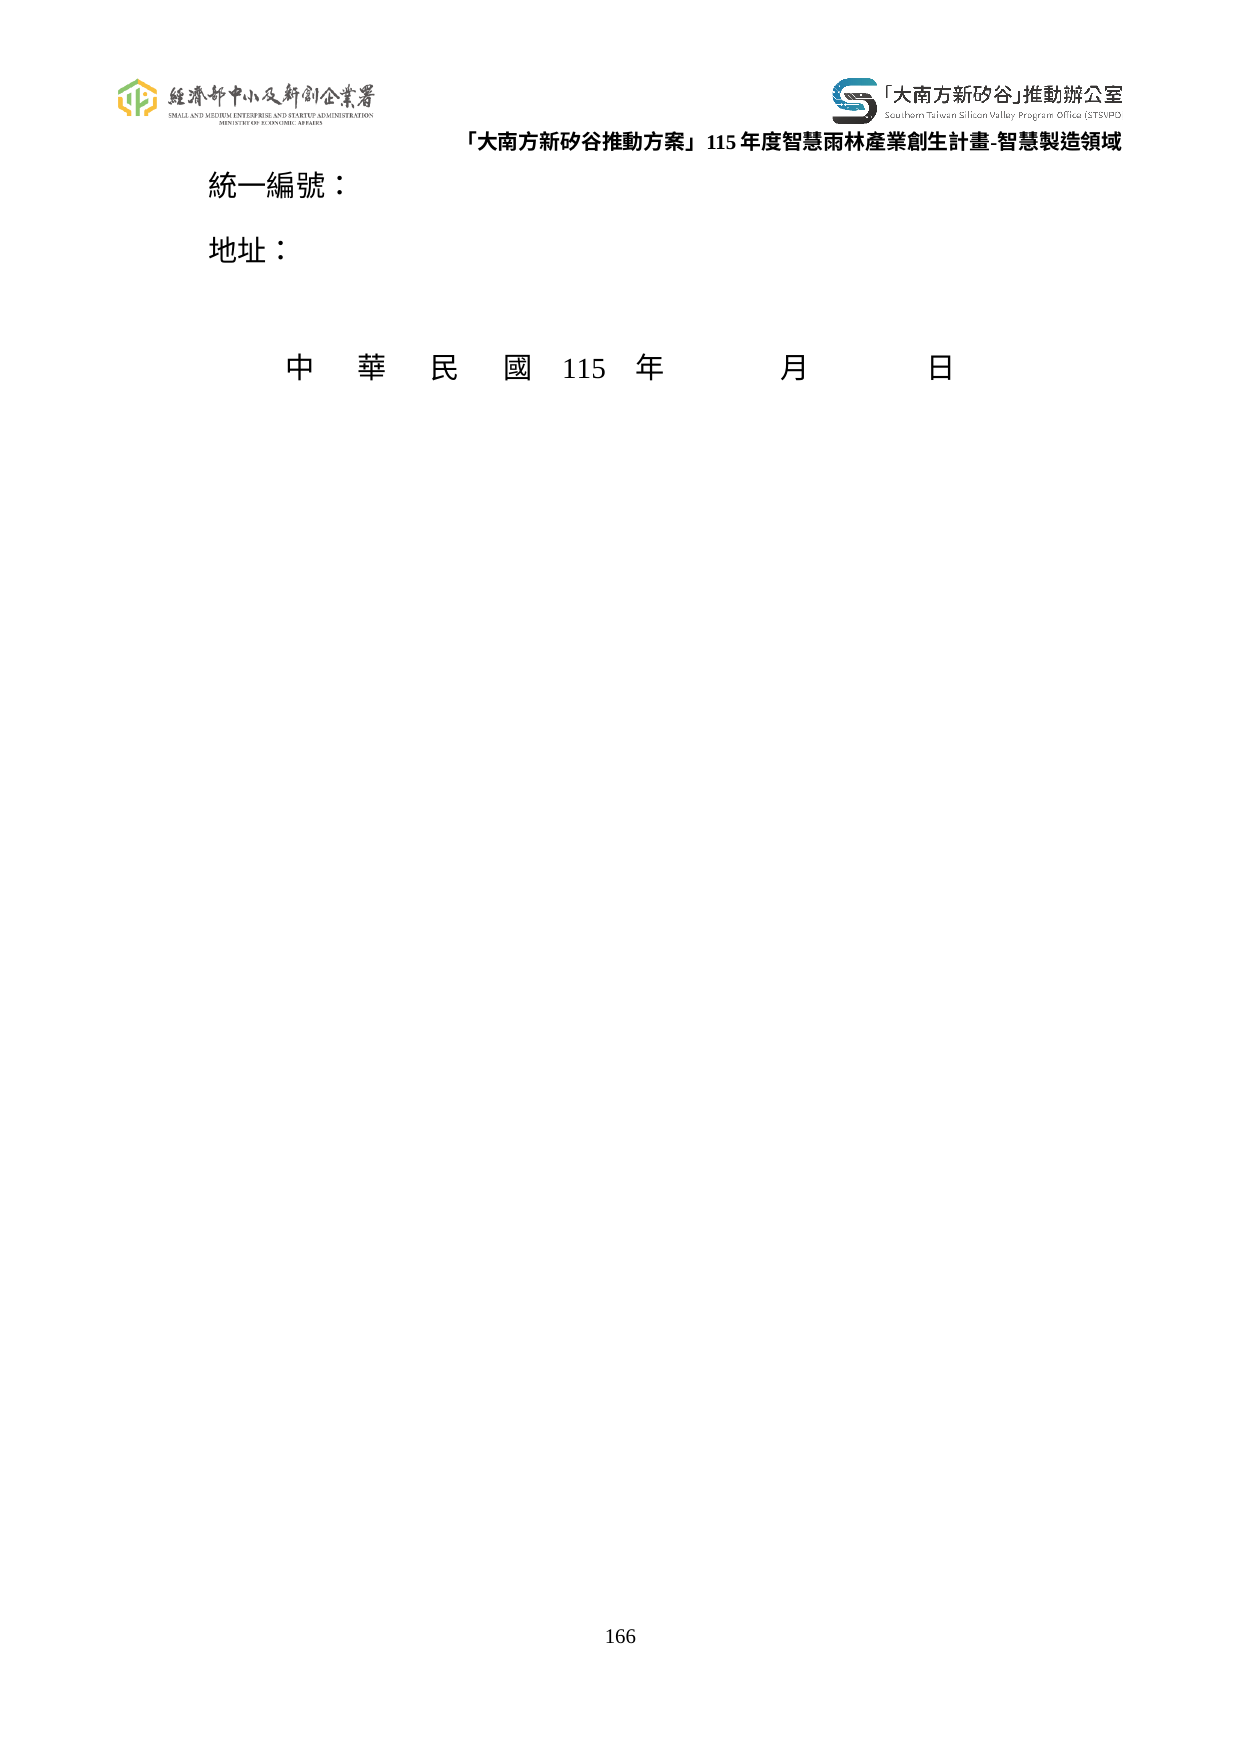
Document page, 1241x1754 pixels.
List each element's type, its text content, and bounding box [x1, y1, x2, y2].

text 地址： [198, 220, 1122, 272]
text 統一編號： [198, 155, 1122, 207]
text 中 華 民 國 115 年 月 日 [118, 336, 1122, 388]
